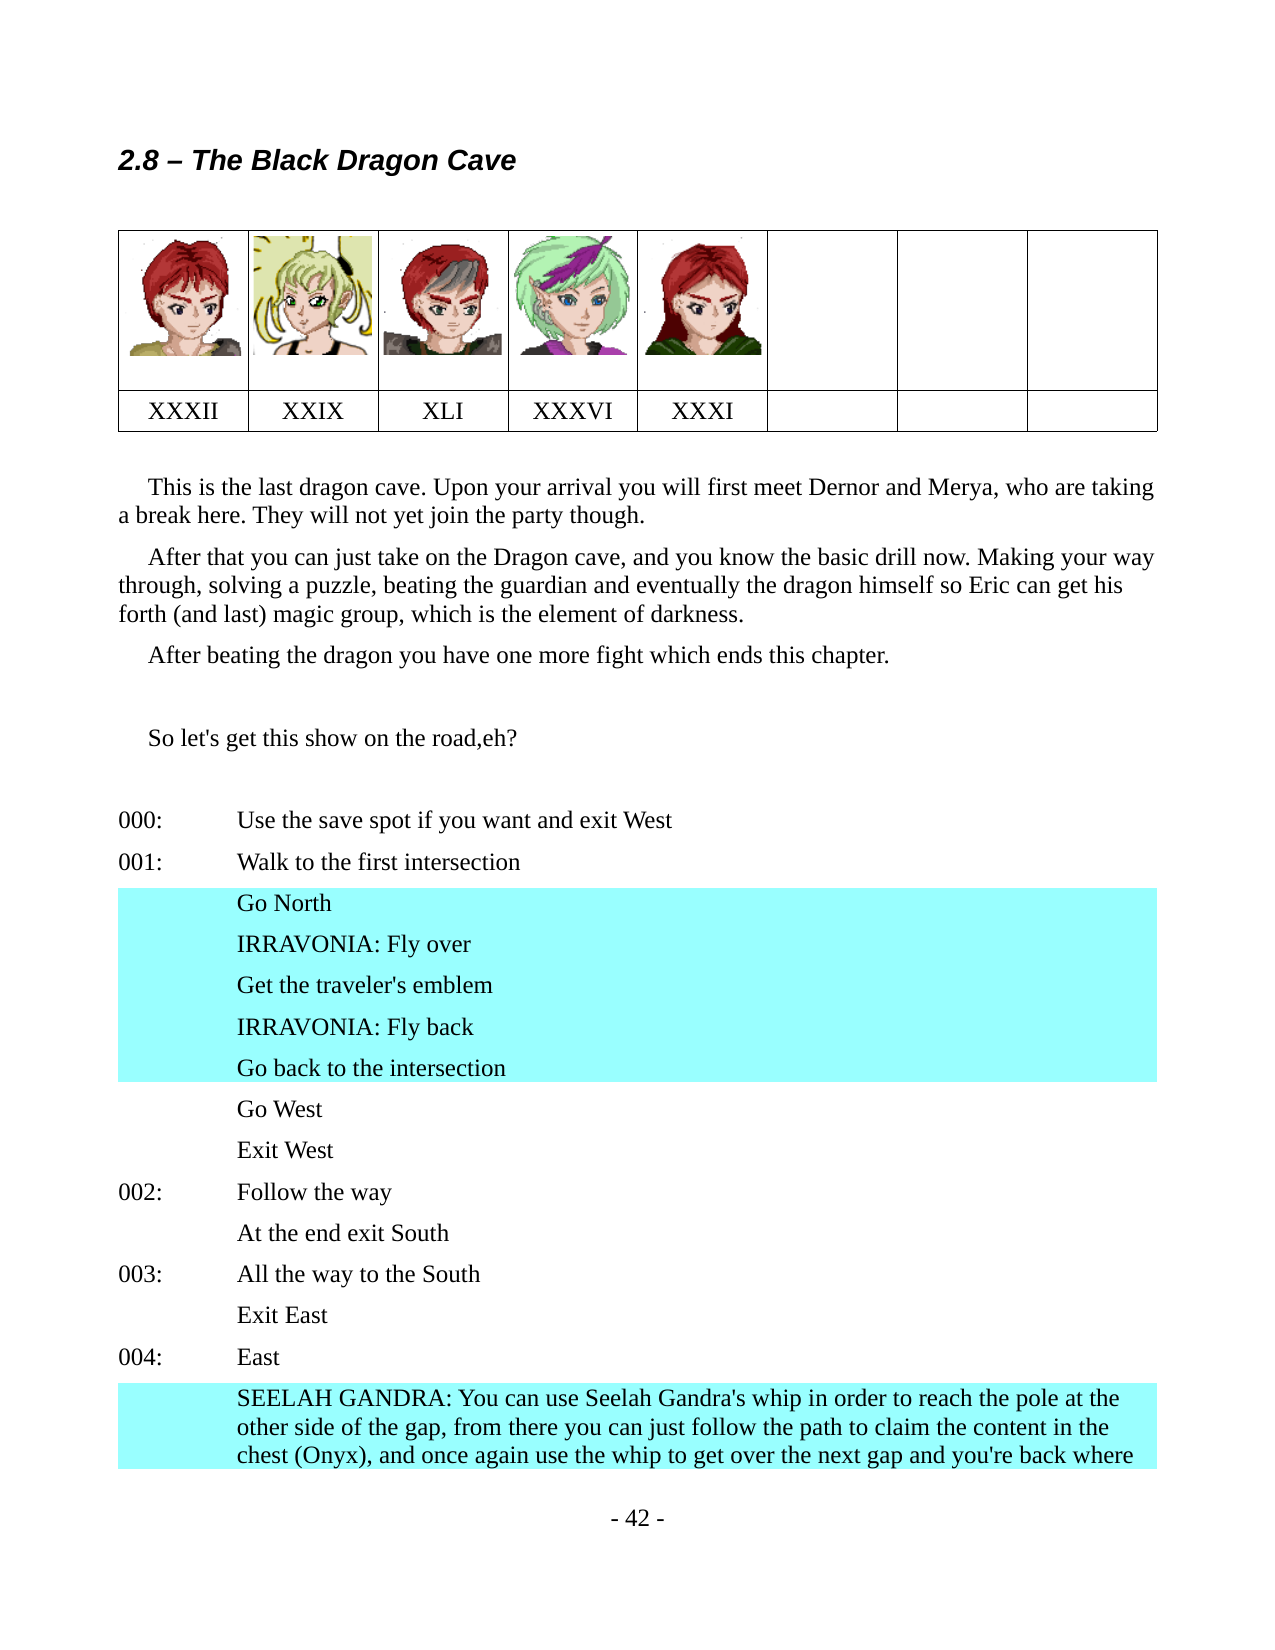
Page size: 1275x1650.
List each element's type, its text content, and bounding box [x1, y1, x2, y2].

table_header [768, 231, 897, 390]
picture [643, 236, 762, 355]
text Go West [118, 1094, 1157, 1123]
text 001: Walk to the first intersection [118, 847, 1157, 876]
picture [253, 236, 372, 355]
text Get the traveler's emblem [118, 971, 1157, 999]
table_header [379, 355, 508, 390]
table_cell XXIX [249, 391, 378, 431]
text After that you can just take on the Dragon cave, and you know the basic drill now. Making your way through, solving a puzzle, beating the guardian and eventually the dragon himself so Eric can get his forth (and last) magic group, which is the element of darkness. [118, 542, 1157, 628]
picture [513, 236, 632, 355]
table_cell [768, 391, 897, 431]
table_header [509, 231, 637, 354]
text Go back to the intersection [118, 1053, 1157, 1082]
text After beating the dragon you have one more fight which ends this chapter. [118, 641, 1157, 669]
subtitle 2.8 – The Black Dragon Cave [118, 143, 1157, 177]
text SEELAH GANDRA: You can use Seelah Gandra's whip in order to reach the pole at the other side of the gap, from there you can just follow the path to claim the content in the chest (Onyx), and once again use the whip to get over the next gap and you're back where [118, 1383, 1157, 1469]
table_cell XXXI [638, 391, 767, 431]
picture [124, 236, 242, 356]
table_header [509, 355, 637, 390]
text Go North [118, 888, 1157, 917]
table_cell XXXVI [509, 391, 637, 431]
table_header [638, 231, 767, 390]
text IRRAVONIA: Fly back [118, 1012, 1157, 1041]
table_cell XXXII [119, 391, 248, 431]
table_header [249, 231, 378, 354]
table_header [898, 231, 1027, 390]
table_cell XLI [379, 391, 508, 431]
table_header [379, 231, 508, 354]
text At the end exit South [118, 1218, 1157, 1247]
table_header [119, 231, 248, 390]
text 002: Follow the way [118, 1177, 1157, 1206]
text This is the last dragon cave. Upon your arrival you will first meet Dernor and Merya, who are taking a break here. They will not yet join the party though. [118, 472, 1157, 529]
table_cell [898, 391, 1027, 431]
text 004: East [118, 1342, 1157, 1371]
text So let's get this show on the road,eh? [118, 723, 1157, 752]
table_header [249, 355, 378, 390]
text 003: All the way to the South [118, 1259, 1157, 1288]
text Exit West [118, 1136, 1157, 1164]
table_cell [1028, 391, 1157, 431]
text 000: Use the save spot if you want and exit West [118, 806, 1157, 834]
picture [383, 236, 502, 355]
table_header [1028, 231, 1157, 390]
text Exit East [118, 1301, 1157, 1329]
text IRRAVONIA: Fly over [118, 929, 1157, 958]
